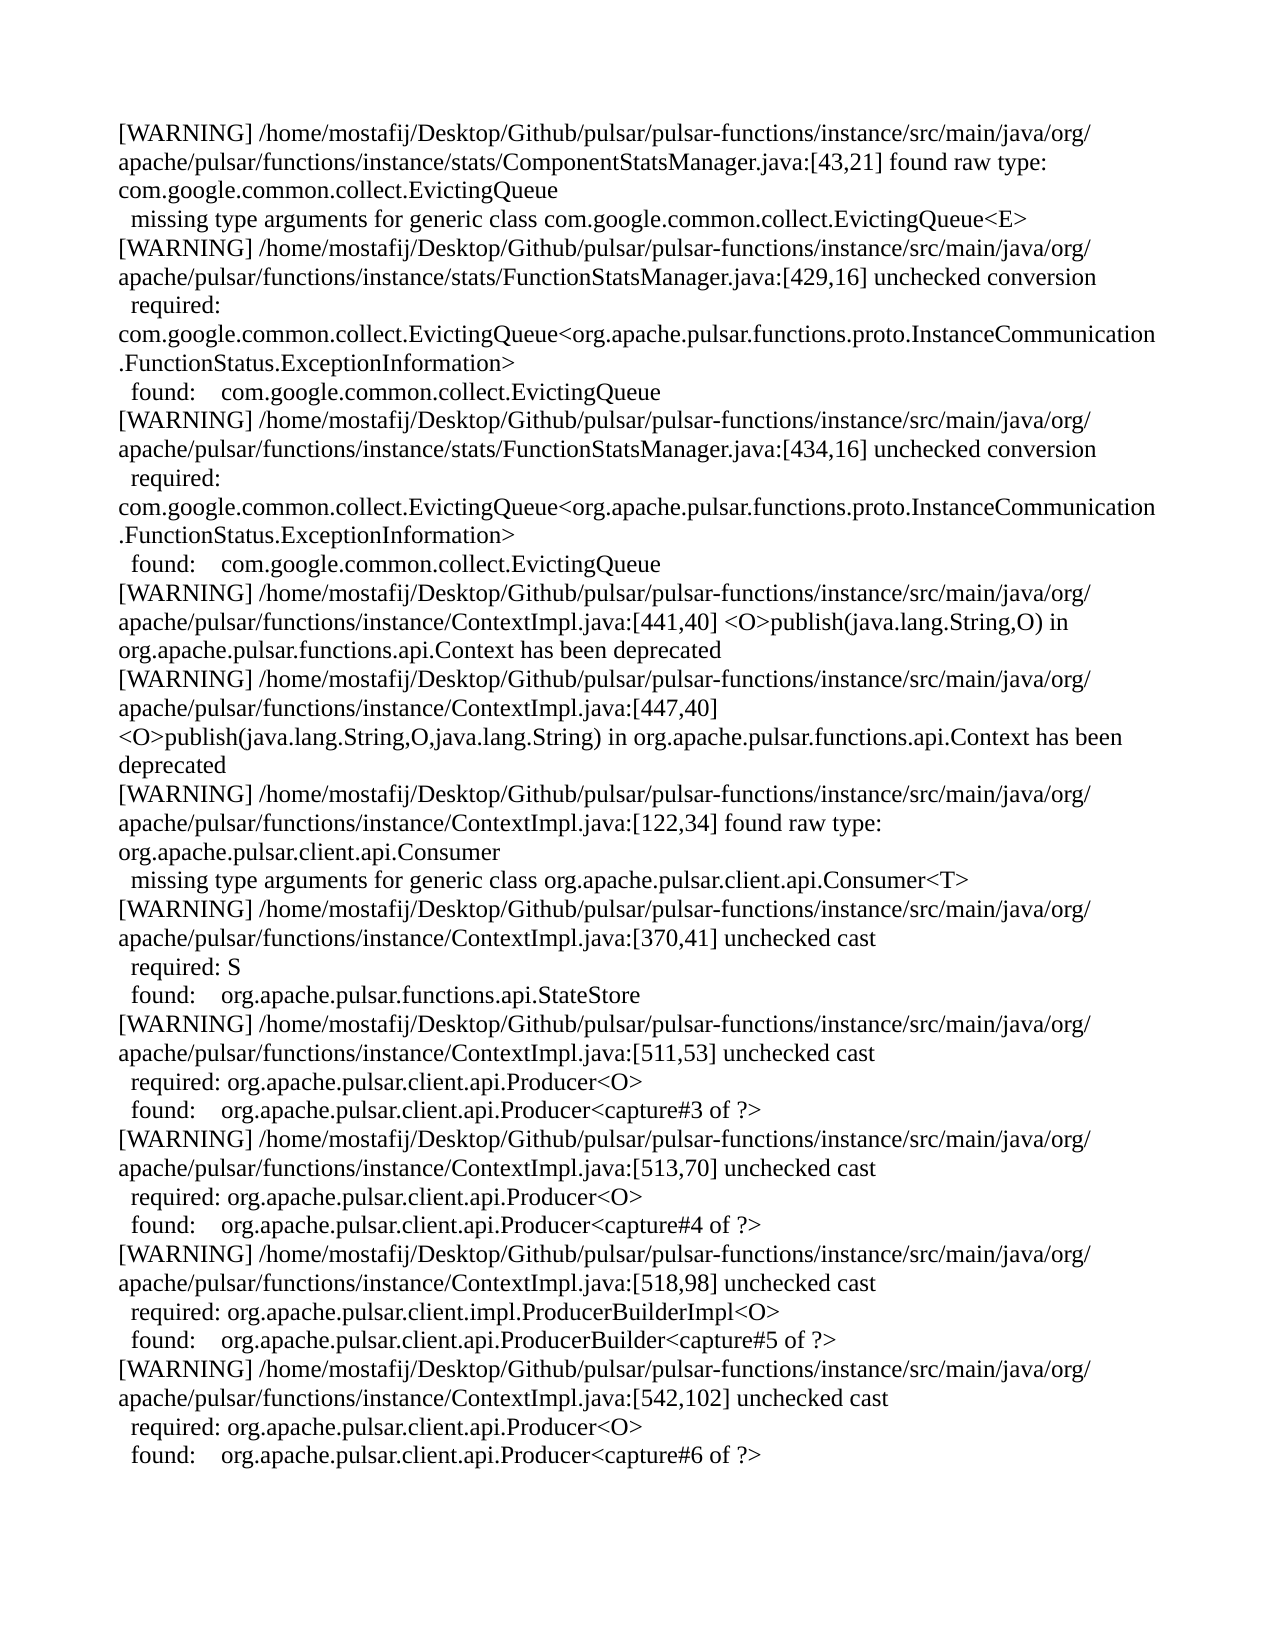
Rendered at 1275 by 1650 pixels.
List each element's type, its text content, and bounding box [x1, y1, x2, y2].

text found: org.apache.pulsar.client.api.Producer<capture#3 of ?> [118, 1096, 1157, 1124]
text found: org.apache.pulsar.client.api.Producer<capture#6 of ?> [118, 1441, 1157, 1469]
text required: org.apache.pulsar.client.api.Producer<O> [118, 1412, 1157, 1441]
text required: org.apache.pulsar.client.impl.ProducerBuilderImpl<O> [118, 1297, 1157, 1326]
text [WARNING] /home/mostafij/Desktop/Github/pulsar/pulsar-functions/instance/src/main/java/org/apache/pulsar/functions/instance/stats/ComponentStatsManager.java:[43,21] found raw type: com.google.common.collect.EvictingQueue [118, 118, 1157, 204]
text required: com.google.common.collect.EvictingQueue<org.apache.pulsar.functions.proto.InstanceCommunication.FunctionStatus.ExceptionInformation> [118, 463, 1157, 549]
text missing type arguments for generic class com.google.common.collect.EvictingQueue<E> [118, 204, 1157, 233]
text required: org.apache.pulsar.client.api.Producer<O> [118, 1067, 1157, 1096]
text found: org.apache.pulsar.client.api.Producer<capture#4 of ?> [118, 1211, 1157, 1239]
text required: org.apache.pulsar.client.api.Producer<O> [118, 1182, 1157, 1211]
text found: org.apache.pulsar.client.api.ProducerBuilder<capture#5 of ?> [118, 1326, 1157, 1354]
text [WARNING] /home/mostafij/Desktop/Github/pulsar/pulsar-functions/instance/src/main/java/org/apache/pulsar/functions/instance/ContextImpl.java:[122,34] found raw type: org.apache.pulsar.client.api.Consumer [118, 779, 1157, 866]
text found: com.google.common.collect.EvictingQueue [118, 377, 1157, 406]
text [WARNING] /home/mostafij/Desktop/Github/pulsar/pulsar-functions/instance/src/main/java/org/apache/pulsar/functions/instance/ContextImpl.java:[542,102] unchecked cast [118, 1354, 1157, 1412]
text [WARNING] /home/mostafij/Desktop/Github/pulsar/pulsar-functions/instance/src/main/java/org/apache/pulsar/functions/instance/ContextImpl.java:[511,53] unchecked cast [118, 1009, 1157, 1067]
text [WARNING] /home/mostafij/Desktop/Github/pulsar/pulsar-functions/instance/src/main/java/org/apache/pulsar/functions/instance/stats/FunctionStatsManager.java:[434,16] unchecked conversion [118, 406, 1157, 463]
text [WARNING] /home/mostafij/Desktop/Github/pulsar/pulsar-functions/instance/src/main/java/org/apache/pulsar/functions/instance/ContextImpl.java:[441,40] <O>publish(java.lang.String,O) in org.apache.pulsar.functions.api.Context has been deprecated [118, 578, 1157, 664]
text missing type arguments for generic class org.apache.pulsar.client.api.Consumer<T> [118, 866, 1157, 894]
text required: com.google.common.collect.EvictingQueue<org.apache.pulsar.functions.proto.InstanceCommunication.FunctionStatus.ExceptionInformation> [118, 291, 1157, 377]
text [WARNING] /home/mostafij/Desktop/Github/pulsar/pulsar-functions/instance/src/main/java/org/apache/pulsar/functions/instance/ContextImpl.java:[513,70] unchecked cast [118, 1124, 1157, 1182]
text [WARNING] /home/mostafij/Desktop/Github/pulsar/pulsar-functions/instance/src/main/java/org/apache/pulsar/functions/instance/ContextImpl.java:[518,98] unchecked cast [118, 1239, 1157, 1297]
text required: S [118, 952, 1157, 981]
text [WARNING] /home/mostafij/Desktop/Github/pulsar/pulsar-functions/instance/src/main/java/org/apache/pulsar/functions/instance/ContextImpl.java:[370,41] unchecked cast [118, 894, 1157, 952]
text found: org.apache.pulsar.functions.api.StateStore [118, 981, 1157, 1009]
text [WARNING] /home/mostafij/Desktop/Github/pulsar/pulsar-functions/instance/src/main/java/org/apache/pulsar/functions/instance/ContextImpl.java:[447,40] <O>publish(java.lang.String,O,java.lang.String) in org.apache.pulsar.functions.api.Context has been deprecated [118, 664, 1157, 779]
text found: com.google.common.collect.EvictingQueue [118, 549, 1157, 578]
text [WARNING] /home/mostafij/Desktop/Github/pulsar/pulsar-functions/instance/src/main/java/org/apache/pulsar/functions/instance/stats/FunctionStatsManager.java:[429,16] unchecked conversion [118, 233, 1157, 291]
